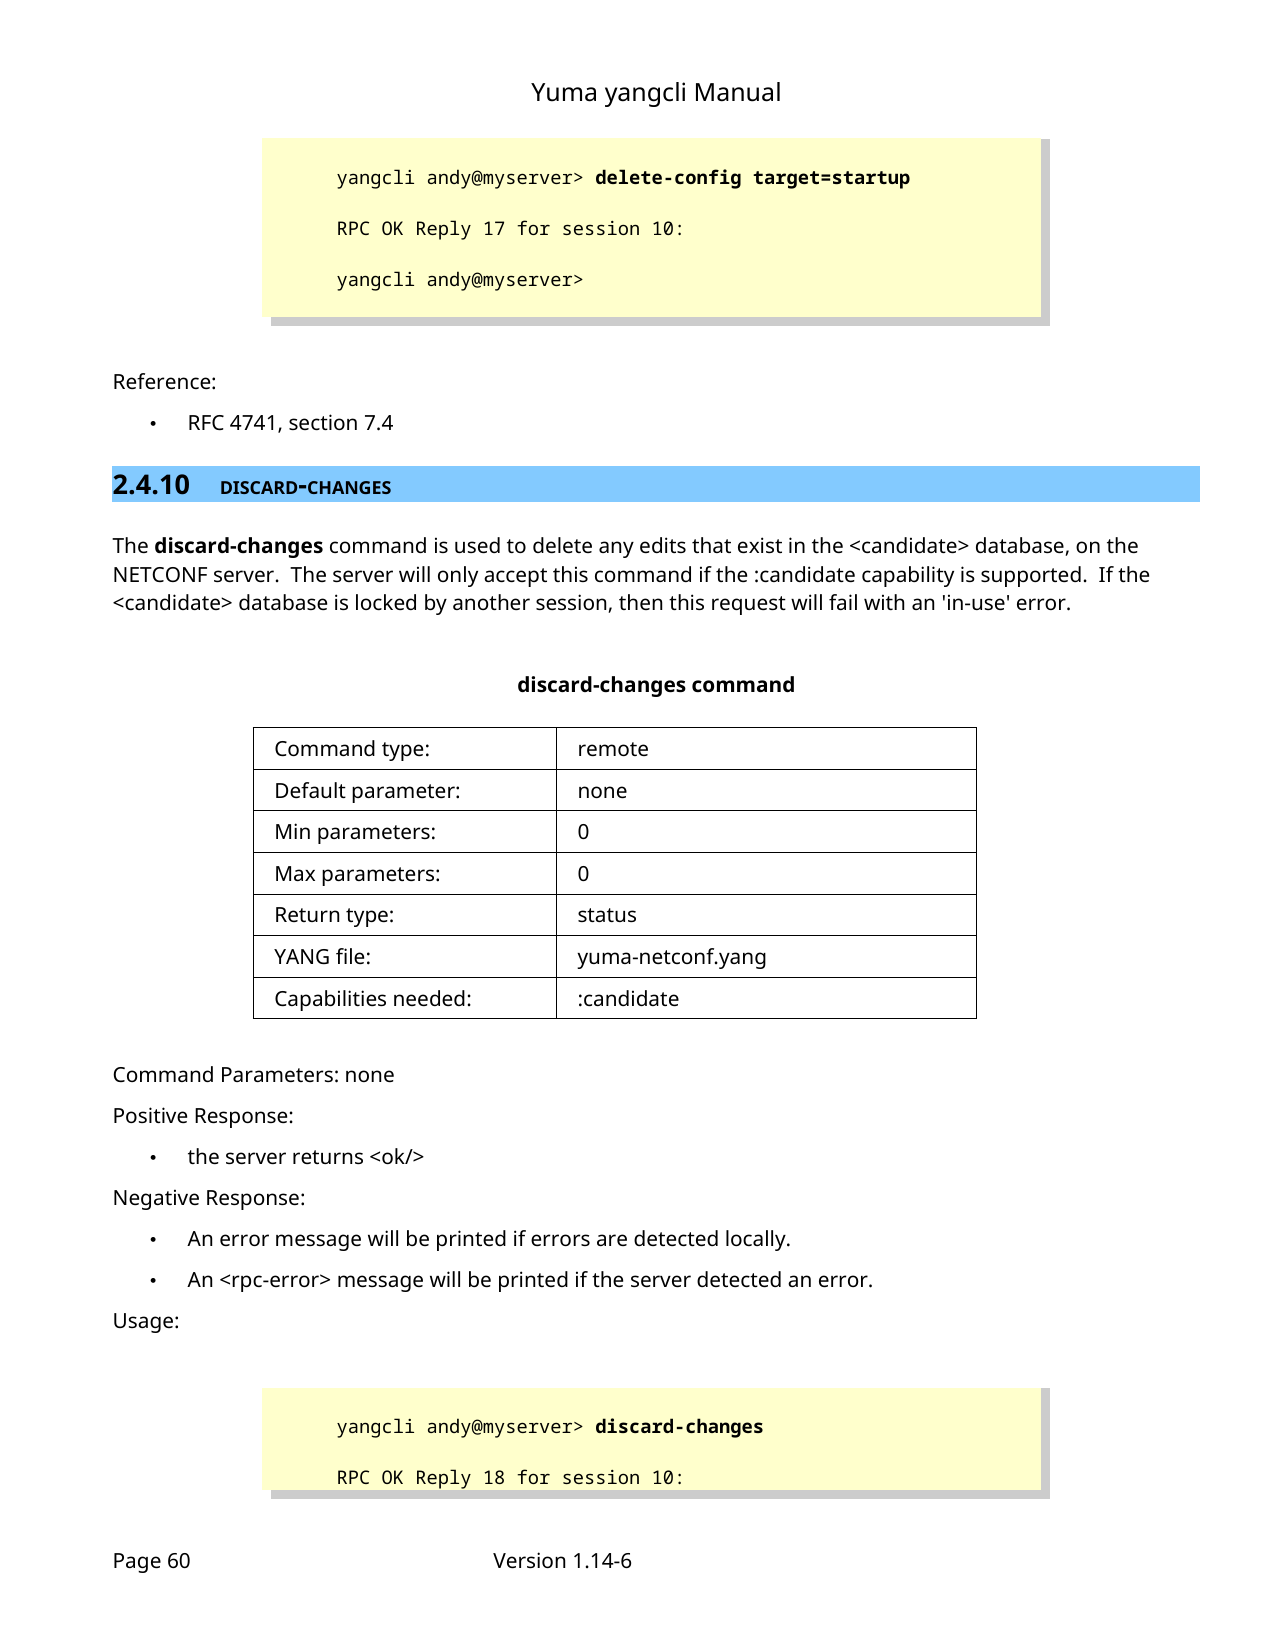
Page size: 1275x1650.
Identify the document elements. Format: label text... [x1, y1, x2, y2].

text yangcli andy@myserver> delete-config target=startup [262, 164, 1041, 189]
text RPC OK Reply 18 for session 10: [262, 1464, 1041, 1490]
table_cell Min parameters: [254, 811, 556, 852]
table_cell Default parameter: [254, 770, 556, 810]
table_cell status [557, 895, 976, 935]
table_cell Max parameters: [254, 853, 556, 893]
text Negative Response: [112, 1183, 1200, 1211]
text yangcli andy@myserver> [262, 266, 1041, 292]
list the server returns <ok/> [150, 1142, 1200, 1171]
text The discard-changes command is used to delete any edits that exist in the <candidate> database, on the NETCONF server. The server will only accept this command if the :candidate capability is supported. If the <candidate> database is locked by another session, then this request will fail with an 'in-use' error. [112, 532, 1200, 617]
table_cell Capabilities needed: [254, 978, 556, 1018]
table_cell Return type: [254, 895, 556, 935]
subtitle discard-changes command [127, 670, 1185, 699]
list RFC 4741, section 7.4 [150, 408, 1200, 436]
table_cell :candidate [557, 978, 976, 1018]
list An error message will be printed if errors are detected locally. [150, 1224, 1200, 1252]
text Usage: [112, 1306, 1200, 1334]
table_cell 0 [557, 853, 976, 893]
table_header Command type: [254, 728, 556, 769]
table_cell none [557, 770, 976, 810]
table_cell yuma-netconf.yang [557, 936, 976, 977]
table_cell 0 [557, 811, 976, 852]
table_header remote [557, 728, 976, 769]
text Command Parameters: none [112, 1060, 1200, 1089]
list An <rpc-error> message will be printed if the server detected an error. [150, 1265, 1200, 1293]
text yangcli andy@myserver> discard-changes [262, 1413, 1041, 1439]
text RPC OK Reply 17 for session 10: [262, 215, 1041, 241]
subtitle discard-changes [112, 466, 1200, 502]
text Reference: [112, 367, 1200, 396]
table_cell YANG file: [254, 936, 556, 977]
text Positive Response: [112, 1101, 1200, 1129]
